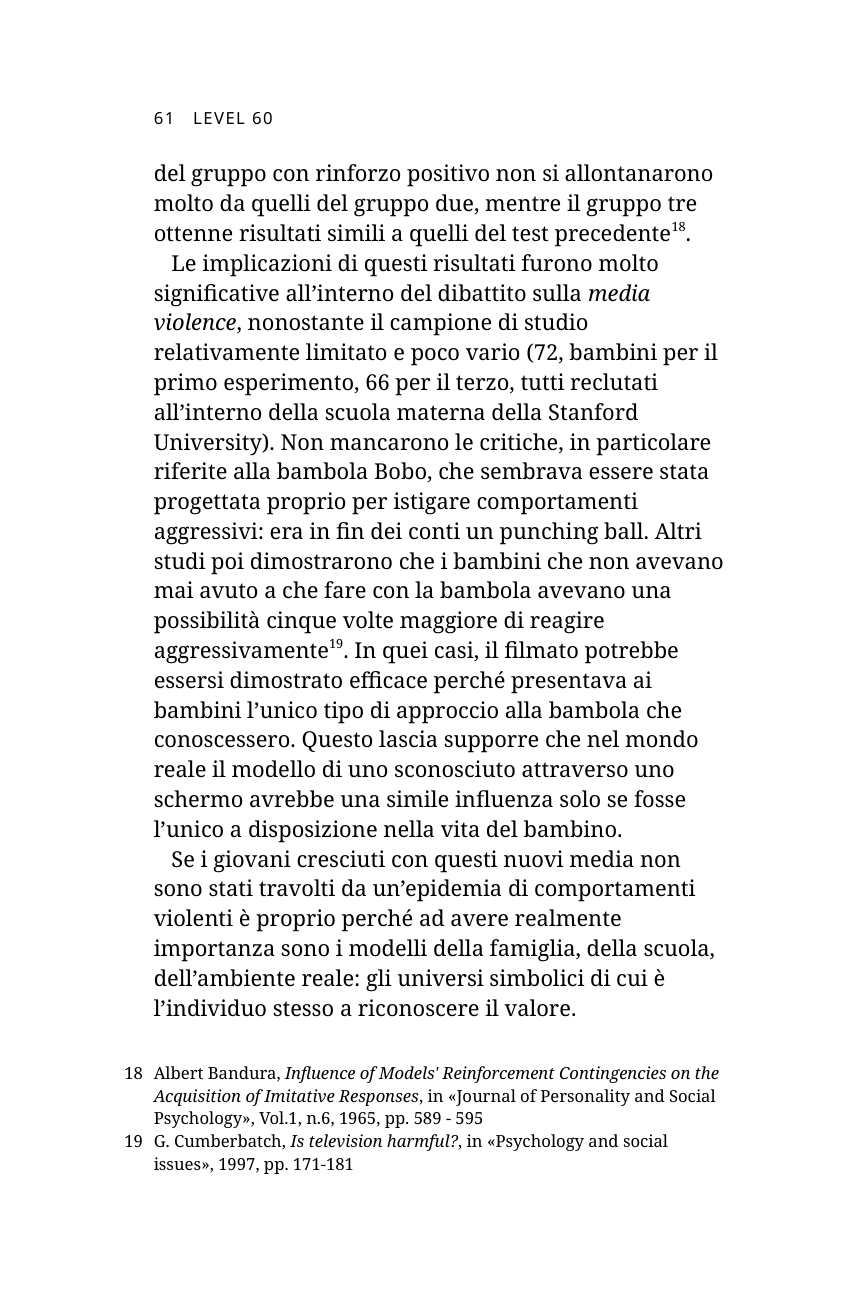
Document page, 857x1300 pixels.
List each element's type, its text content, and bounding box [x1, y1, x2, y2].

text Le implicazioni di questi risultati furono molto significative all’interno del dibattito sulla media violence, nonostante il campione di studio relativamente limitato e poco vario (72, bambini per il primo esperimento, 66 per il terzo, tutti reclutati all’interno della scuola materna della Stanford University). Non mancarono le critiche, in particolare riferite alla bambola Bobo, che sembrava essere stata progettata proprio per istigare comportamenti aggressivi: era in fin dei conti un punching ball. Altri studi poi dimostrarono che i bambini che non avevano mai avuto a che fare con la bambola avevano una possibilità cinque volte maggiore di reagire aggressivamente. In quei casi, il filmato potrebbe essersi dimostrato efficace perché presentava ai bambini l’unico tipo di approccio alla bambola che conoscessero. Questo lascia supporre che nel mondo reale il modello di uno sconosciuto attraverso uno schermo avrebbe una simile influenza solo se fosse l’unico a disposizione nella vita del bambino. [153, 248, 732, 844]
text Albert Bandura, Influence of Models' Reinforcement Contingencies on the Acquisition of Imitative Responses, in «Journal of Personality and Social Psychology», Vol.1, n.6, 1965, pp. 589 - 595 [124, 1062, 732, 1130]
text G. Cumberbatch, Is television harmful?, in «Psychology and social issues», 1997, pp. 171-181 [124, 1130, 732, 1175]
text Se i giovani cresciuti con questi nuovi media non sono stati travolti da un’epidemia di comportamenti violenti è proprio perché ad avere realmente importanza sono i modelli della famiglia, della scuola, dell’ambiente reale: gli universi simbolici di cui è l’individuo stesso a riconoscere il valore. [153, 844, 732, 1022]
text del gruppo con rinforzo positivo non si allontanarono molto da quelli del gruppo due, mentre il gruppo tre ottenne risultati simili a quelli del test precedente. [153, 158, 732, 248]
